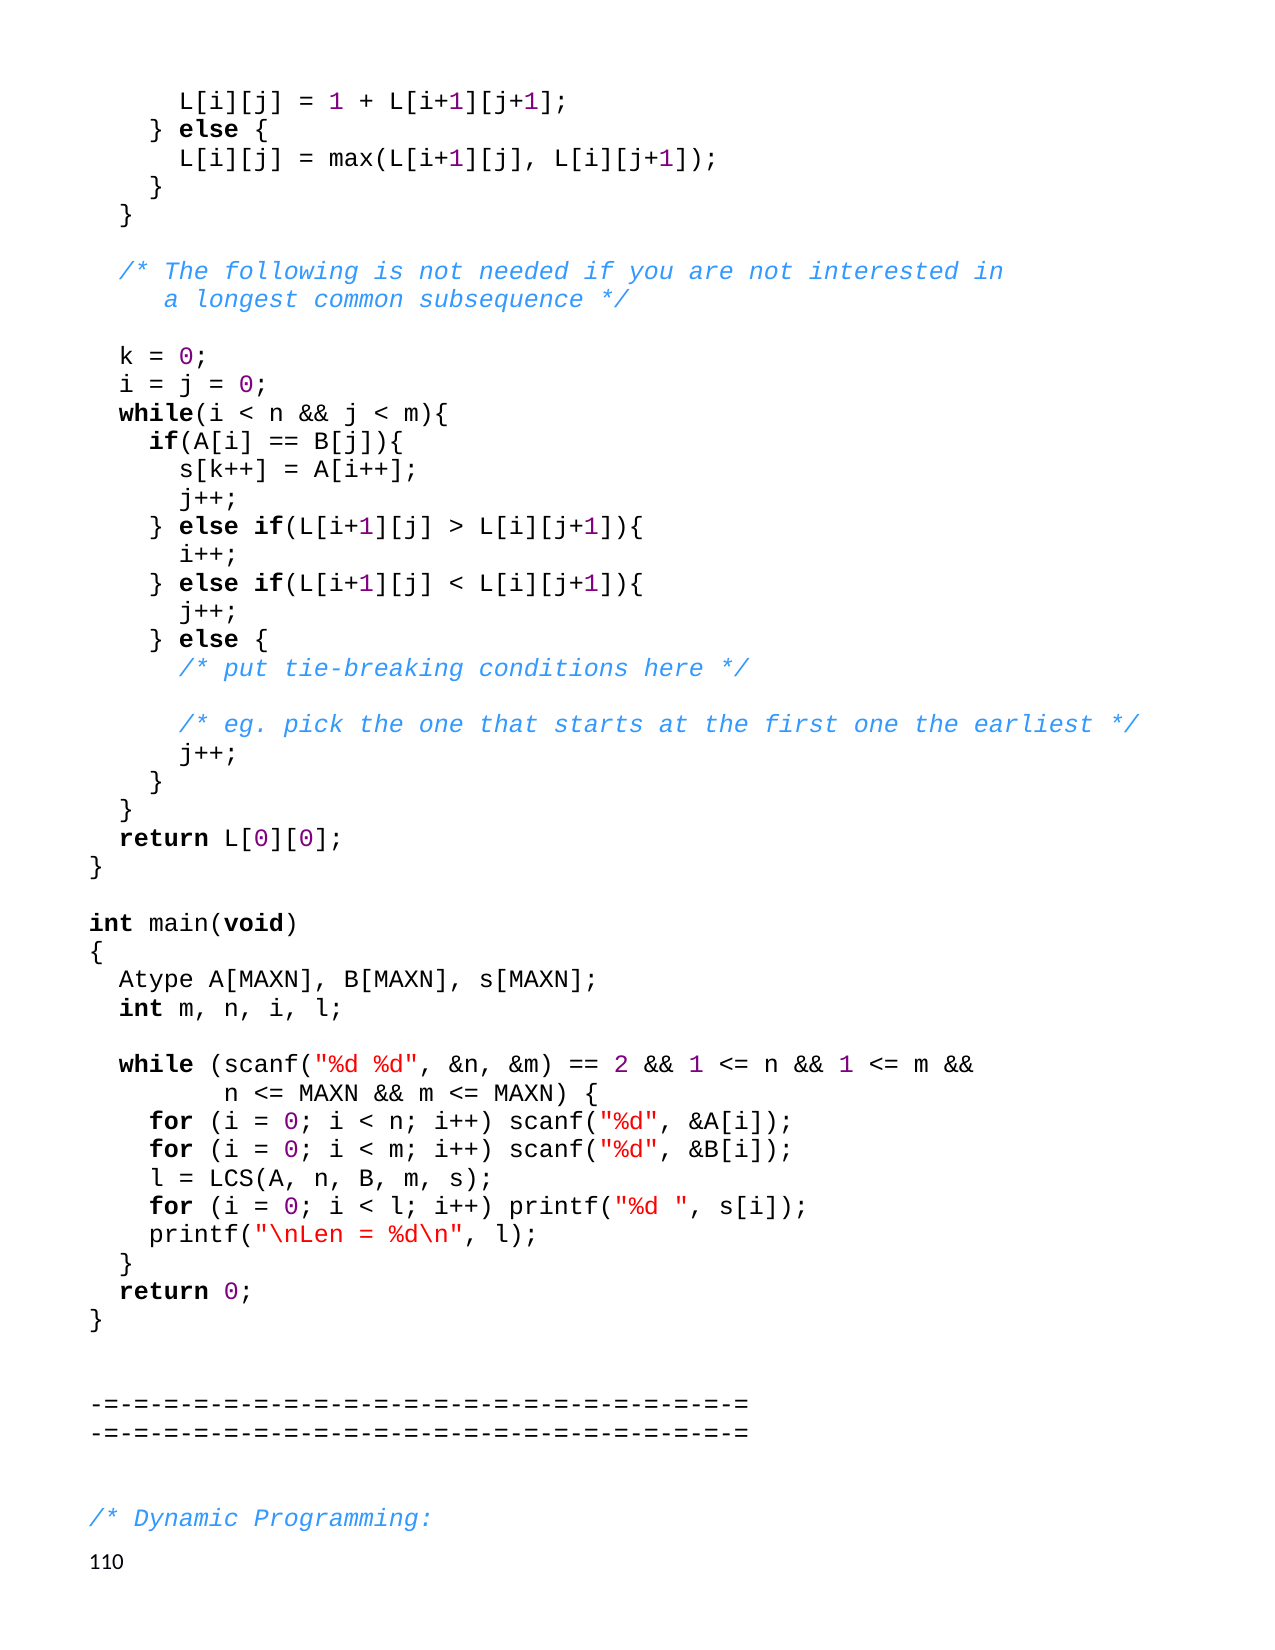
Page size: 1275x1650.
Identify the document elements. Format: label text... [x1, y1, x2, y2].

text L[i][j] = max(L[i+1][j], L[i][j+1]); [89, 145, 1186, 174]
text } else { [89, 627, 1186, 655]
text -=-=-=-=-=-=-=-=-=-=-=-=-=-=-=-=-=-=-=-=-=-= [89, 1392, 1186, 1420]
text j++; [89, 740, 1186, 769]
text for (i = 0; i < m; i++) scanf("%d", &B[i]); [89, 1137, 1186, 1165]
text a longest common subsequence */ [89, 287, 1186, 315]
text int main(void) [89, 910, 1186, 939]
text if(A[i] == B[j]){ [89, 429, 1186, 457]
text } [89, 202, 1186, 230]
text k = 0; [89, 344, 1186, 372]
text } else if(L[i+1][j] < L[i][j+1]){ [89, 570, 1186, 599]
text while(i < n && j < m){ [89, 400, 1186, 429]
text -=-=-=-=-=-=-=-=-=-=-=-=-=-=-=-=-=-=-=-=-=-= [89, 1420, 1186, 1449]
text i++; [89, 542, 1186, 570]
text i = j = 0; [89, 372, 1186, 400]
text return 0; [89, 1279, 1186, 1307]
text } else { [89, 117, 1186, 145]
text } else if(L[i+1][j] > L[i][j+1]){ [89, 514, 1186, 542]
text while (scanf("%d %d", &n, &m) == 2 && 1 <= n && 1 <= m && [89, 1052, 1186, 1080]
text } [89, 174, 1186, 202]
text for (i = 0; i < l; i++) printf("%d ", s[i]); [89, 1194, 1186, 1222]
text /* put tie-breaking conditions here */ [89, 655, 1186, 684]
text int m, n, i, l; [89, 995, 1186, 1024]
text { [89, 939, 1186, 967]
text s[k++] = A[i++]; [89, 457, 1186, 485]
text } [89, 797, 1186, 825]
text /* The following is not needed if you are not interested in [89, 259, 1186, 287]
text Atype A[MAXN], B[MAXN], s[MAXN]; [89, 967, 1186, 995]
text } [89, 1307, 1186, 1335]
text l = LCS(A, n, B, m, s); [89, 1165, 1186, 1194]
text for (i = 0; i < n; i++) scanf("%d", &A[i]); [89, 1109, 1186, 1137]
text } [89, 854, 1186, 882]
text j++; [89, 485, 1186, 514]
text n <= MAXN && m <= MAXN) { [89, 1080, 1186, 1109]
text j++; [89, 599, 1186, 627]
text return L[0][0]; [89, 825, 1186, 854]
text /* eg. pick the one that starts at the first one the earliest */ [89, 712, 1186, 740]
text /* Dynamic Programming: [89, 1505, 1186, 1534]
text L[i][j] = 1 + L[i+1][j+1]; [89, 89, 1186, 117]
text } [89, 1250, 1186, 1279]
text } [89, 769, 1186, 797]
text printf("\nLen = %d\n", l); [89, 1222, 1186, 1250]
